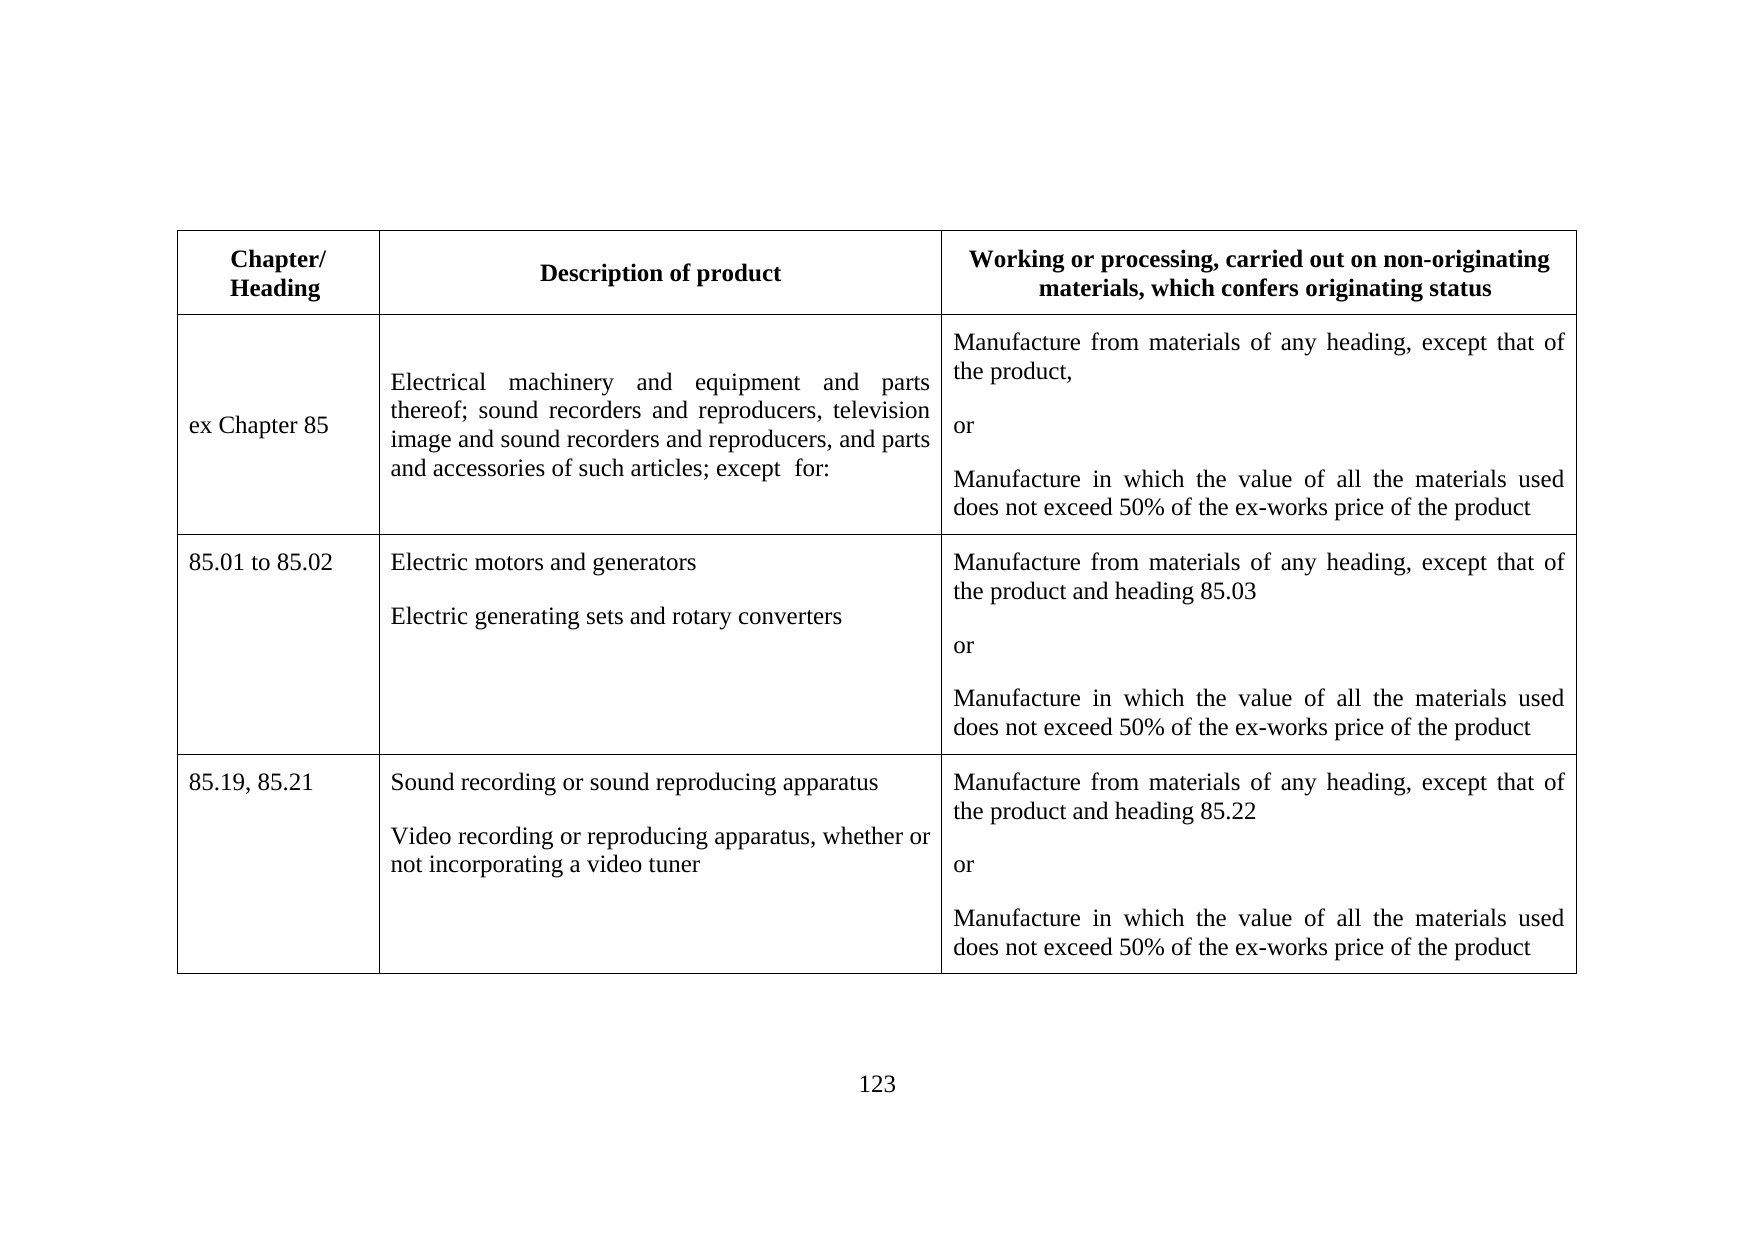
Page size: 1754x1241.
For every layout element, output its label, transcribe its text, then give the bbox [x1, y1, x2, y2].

table_cell ex Chapter 85 [178, 315, 379, 534]
table_cell 85.19, 85.21 [178, 755, 379, 973]
table_cell Manufacture from materials of any heading, except that of the product and heading 85.03 or Manufacture in which the value of all the materials used does not exceed 50% of the ex-works price of the product [942, 535, 1576, 753]
table_cell Manufacture from materials of any heading, except that of the product and heading 85.22 or Manufacture in which the value of all the materials used does not exceed 50% of the ex-works price of the product [942, 755, 1576, 973]
table_cell Electrical machinery and equipment and parts thereof; sound recorders and reproducers, television image and sound recorders and reproducers, and parts and accessories of such articles; except for: [380, 315, 941, 534]
table_cell 85.01 to 85.02 [178, 535, 379, 753]
table_header Chapter/ Heading [178, 231, 379, 314]
table_header Working or processing, carried out on non-originating materials, which confers originating status [942, 231, 1576, 314]
table_header Description of product [380, 231, 941, 314]
table_cell Manufacture from materials of any heading, except that of the product, or Manufacture in which the value of all the materials used does not exceed 50% of the ex-works price of the product [942, 315, 1576, 534]
table_cell Sound recording or sound reproducing apparatus Video recording or reproducing apparatus, whether or not incorporating a video tuner [380, 755, 941, 973]
table_cell Electric motors and generators Electric generating sets and rotary converters [380, 535, 941, 753]
